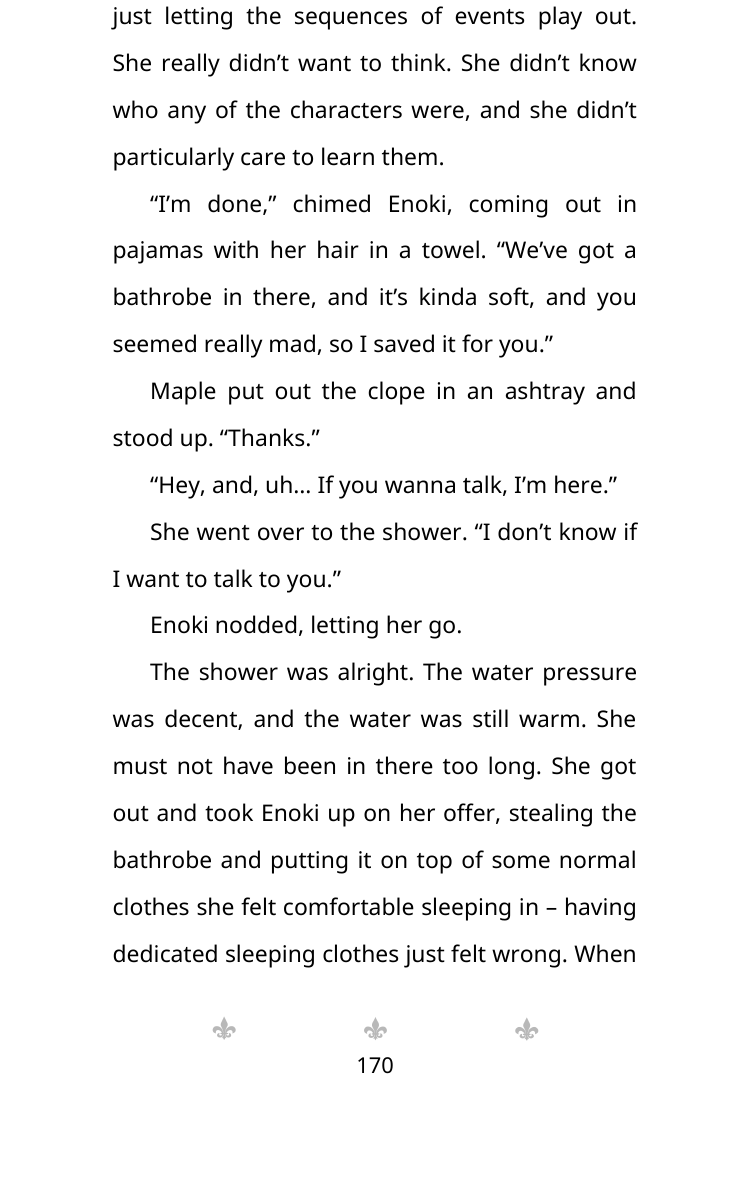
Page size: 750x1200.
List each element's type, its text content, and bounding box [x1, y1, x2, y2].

text Maple put out the clope in an ashtray and stood up. “Thanks.” [112, 375, 637, 453]
text The shower was alright. The water pressure was decent, and the water was still warm. She must not have been in there too long. She got out and took Enoki up on her offer, stealing the bathrobe and putting it on top of some normal clothes she felt comfortable sleeping in – having dedicated sleeping clothes just felt wrong. When [112, 656, 637, 969]
text just letting the sequences of events play out. She really didn’t want to think. She didn’t know who any of the characters were, and she didn’t particularly care to learn them. [112, 0, 637, 172]
text “I’m done,” chimed Enoki, coming out in pajamas with her hair in a towel. “We’ve got a bathrobe in there, and it’s kinda soft, and you seemed really mad, so I saved it for you.” [112, 187, 637, 359]
text She went over to the shower. “I don’t know if I want to talk to you.” [112, 516, 637, 594]
text Enoki nodded, letting her go. [112, 609, 637, 641]
text “Hey, and, uh… If you wanna talk, I’m here.” [112, 469, 637, 500]
